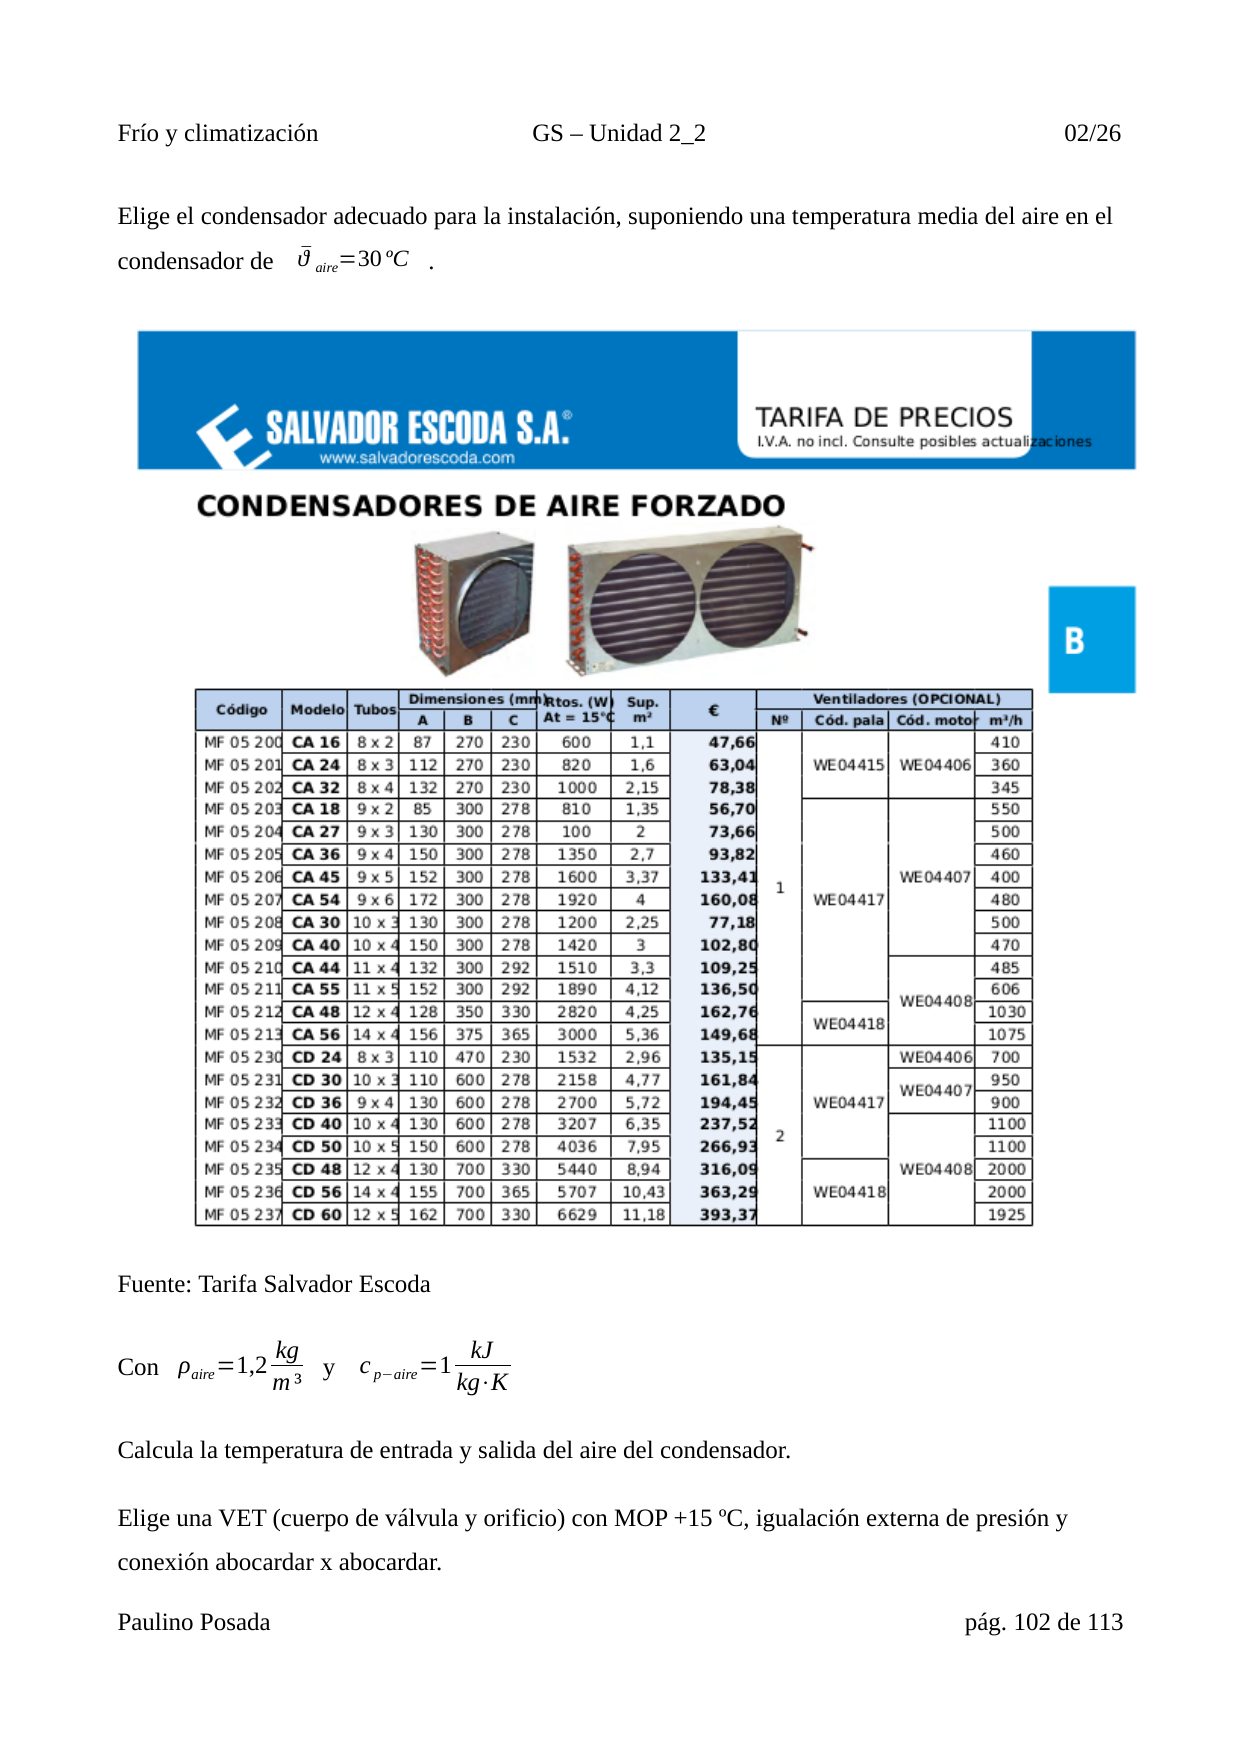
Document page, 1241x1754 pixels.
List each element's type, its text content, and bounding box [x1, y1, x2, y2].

text Elige una VET (cuerpo de válvula y orificio) con MOP +15 ºC, igualación externa de presión y conexión abocardar x abocardar. [117, 1503, 1123, 1575]
text Calcula la temperatura de entrada y salida del aire del condensador. [117, 1435, 1123, 1464]
text Cony [117, 1337, 1123, 1396]
text Fuente: Tarifa Salvador Escoda [117, 1269, 1123, 1298]
text Elige el condensador adecuado para la instalación, suponiendo una temperatura media del aire en el condensador de . [117, 201, 1123, 276]
picture [133, 327, 1140, 1231]
